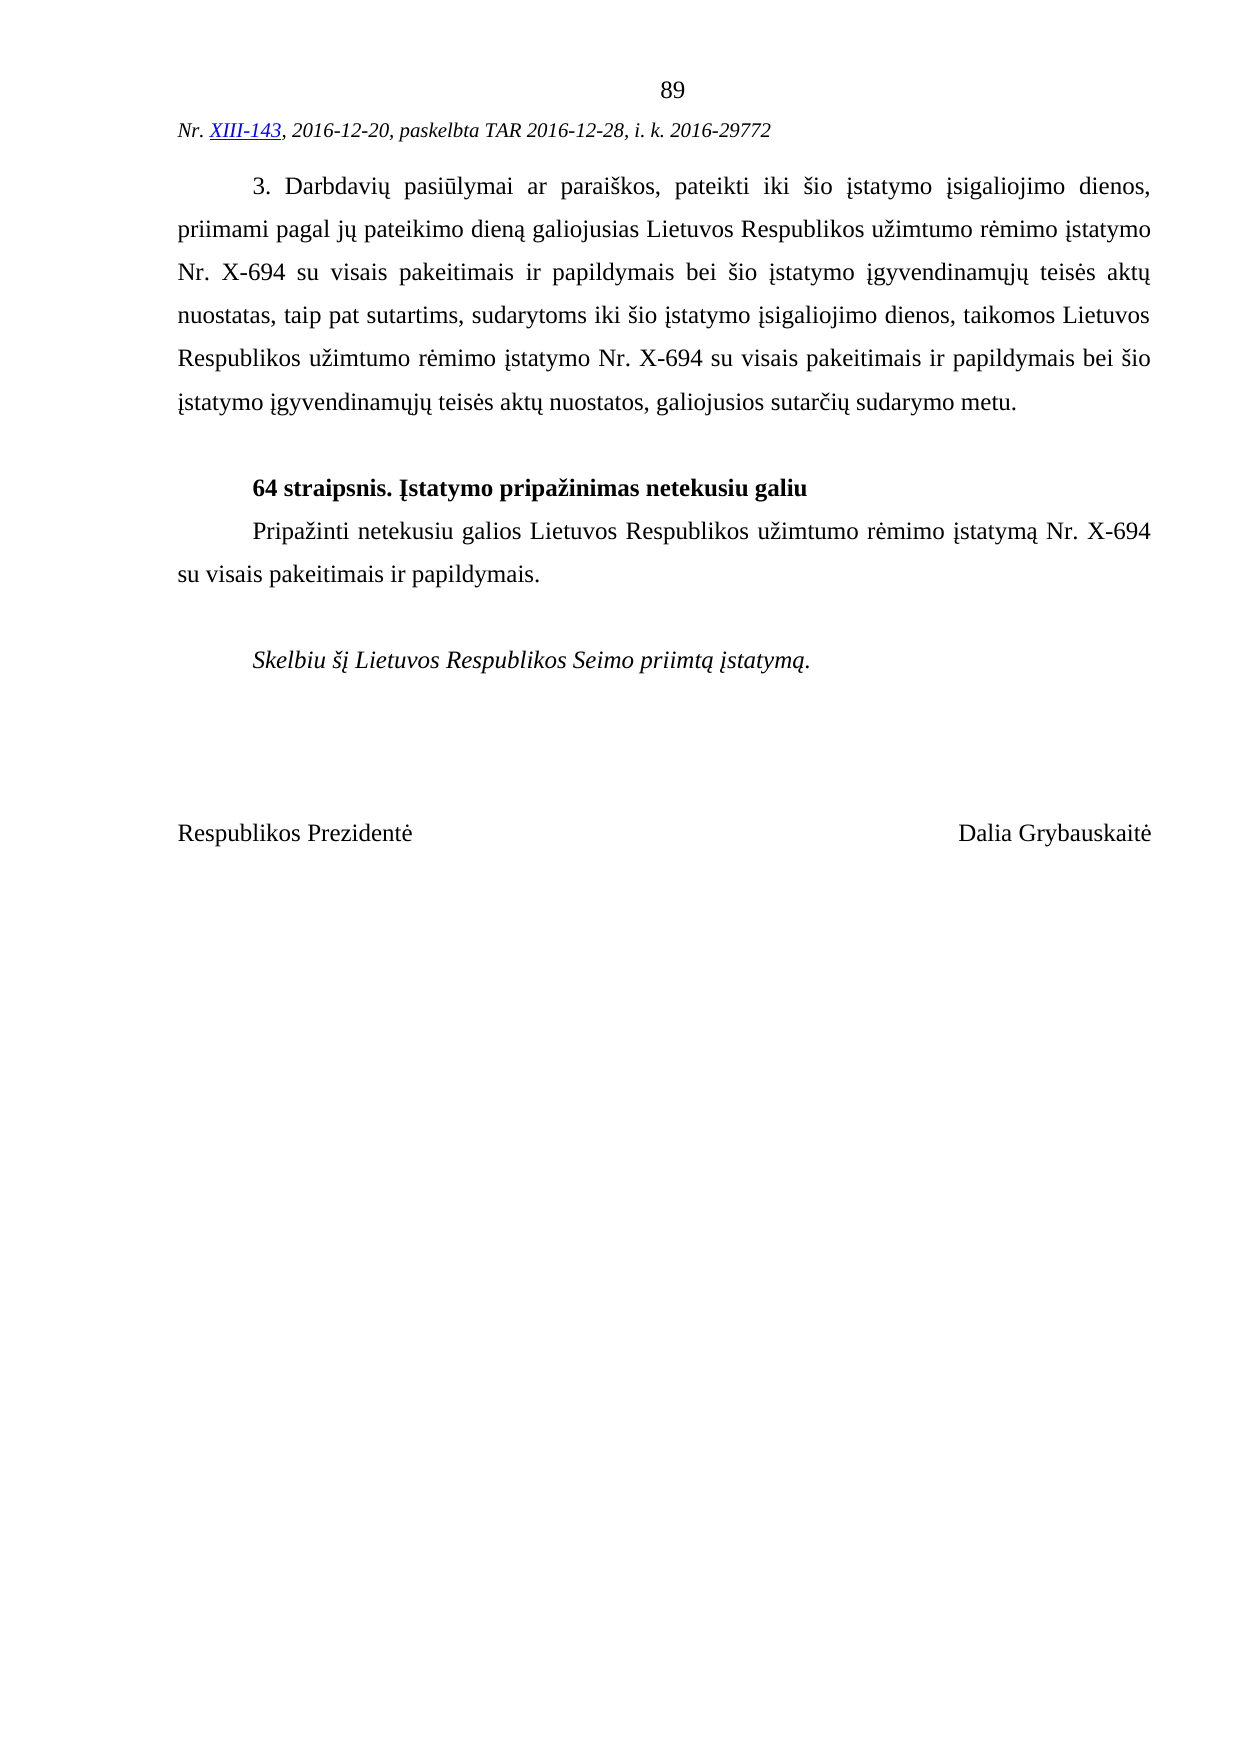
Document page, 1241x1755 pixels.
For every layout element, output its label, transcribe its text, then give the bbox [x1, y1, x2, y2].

text 3. Darbdavių pasiūlymai ar paraiškos, pateikti iki šio įstatymo įsigaliojimo dienos, priimami pagal jų pateikimo dieną galiojusias Lietuvos Respublikos užimtumo rėmimo įstatymo Nr. X-694 su visais pakeitimais ir papildymais bei šio įstatymo įgyvendinamųjų teisės aktų nuostatas, taip pat sutartims, sudarytoms iki šio įstatymo įsigaliojimo dienos, taikomos Lietuvos Respublikos užimtumo rėmimo įstatymo Nr. X-694 su visais pakeitimais ir papildymais bei šio įstatymo įgyvendinamųjų teisės aktų nuostatos, galiojusios sutarčių sudarymo metu. [177, 171, 1152, 415]
text 64 straipsnis. Įstatymo pripažinimas netekusiu galiu [177, 473, 1152, 502]
text Pripažinti netekusiu galios Lietuvos Respublikos užimtumo rėmimo įstatymą Nr. X-694 su visais pakeitimais ir papildymais. [177, 516, 1152, 588]
text Respublikos Prezidentė Dalia Grybauskaitė [177, 818, 1152, 847]
text Skelbiu šį Lietuvos Respublikos Seimo priimtą įstatymą. [177, 645, 1152, 674]
text Nr. XIII-143, 2016-12-20, paskelbta TAR 2016-12-28, i. k. 2016-29772 [177, 118, 1152, 142]
